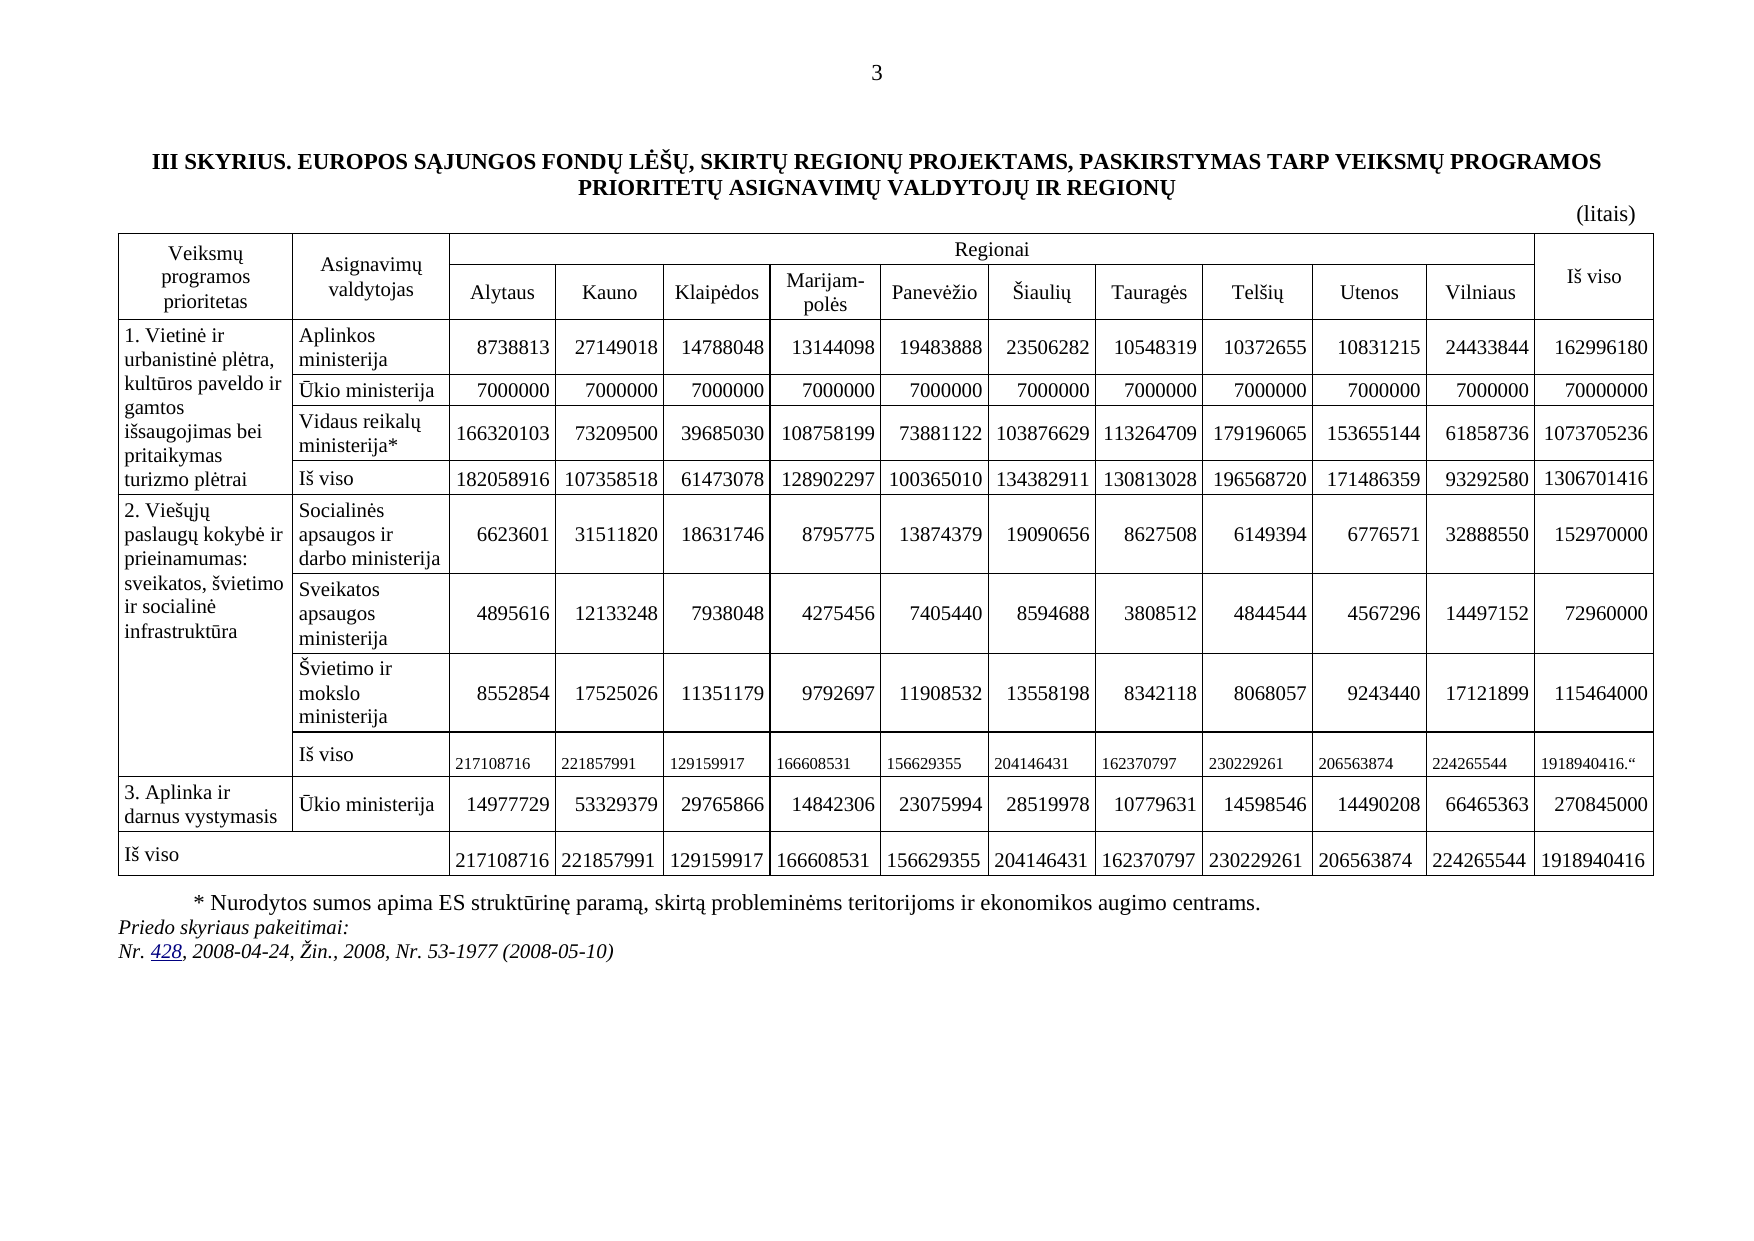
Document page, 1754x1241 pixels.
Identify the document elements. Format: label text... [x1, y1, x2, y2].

table_cell Telšių [1203, 265, 1312, 319]
table_cell 7000000 [989, 375, 1095, 405]
table_cell 6149394 [1203, 495, 1312, 573]
table_cell 166320103 [450, 406, 555, 460]
table_cell 221857991 [556, 733, 663, 776]
table_cell 7000000 [1313, 375, 1426, 405]
table_cell 153655144 [1313, 406, 1426, 460]
table_cell 162370797 [1096, 733, 1202, 776]
table_cell Klaipėdos [664, 265, 769, 319]
table_cell 14598546 [1203, 777, 1312, 831]
table_cell 14788048 [664, 320, 769, 374]
table_cell 206563874 [1313, 733, 1426, 776]
table_cell 53329379 [556, 777, 663, 831]
table_cell Socialinės apsaugos ir darbo ministerija [293, 495, 449, 573]
table_cell 23075994 [881, 777, 988, 831]
table_cell 39685030 [664, 406, 769, 460]
table_cell 1918940416.“ [1535, 733, 1653, 776]
table_cell 27149018 [556, 320, 663, 374]
table_cell 13874379 [881, 495, 988, 573]
table_cell 12133248 [556, 574, 663, 652]
table_cell 129159917 [664, 832, 769, 875]
table_cell Tauragės [1096, 265, 1202, 319]
table_cell 18631746 [664, 495, 769, 573]
table_cell 9792697 [771, 654, 880, 731]
table_cell 171486359 [1313, 461, 1426, 494]
table_cell 66465363 [1427, 777, 1534, 831]
table_cell Aplinkos ministerija [293, 320, 449, 374]
table_cell 230229261 [1203, 832, 1312, 875]
table_cell 6623601 [450, 495, 555, 573]
text Priedo skyriaus pakeitimai: [118, 915, 1636, 939]
table_cell Ūkio ministerija [293, 375, 449, 405]
table_cell 4275456 [771, 574, 880, 652]
table_cell 61858736 [1427, 406, 1534, 460]
table_cell 8738813 [450, 320, 555, 374]
table_cell Iš viso [293, 461, 449, 494]
table_cell 4895616 [450, 574, 555, 652]
table_header Veiksmų programos prioritetas [119, 234, 292, 319]
table_cell 270845000 [1535, 777, 1653, 831]
table_cell 3. Aplinka ir darnus vystymasis [119, 777, 292, 831]
table_cell 4567296 [1313, 574, 1426, 652]
table_cell Sveikatos apsaugos ministerija [293, 574, 449, 652]
table_cell 8342118 [1096, 654, 1202, 731]
table_cell Iš viso [293, 733, 449, 776]
table_cell 134382911 [989, 461, 1095, 494]
table_cell 224265544 [1427, 832, 1534, 875]
table_cell 7000000 [664, 375, 769, 405]
table_cell 32888550 [1427, 495, 1534, 573]
table_cell 10372655 [1203, 320, 1312, 374]
table_cell 11351179 [664, 654, 769, 731]
table_cell 8552854 [450, 654, 555, 731]
table_cell 73881122 [881, 406, 988, 460]
table_cell 13558198 [989, 654, 1095, 731]
table_cell 7000000 [1096, 375, 1202, 405]
table_cell 2. Viešųjų paslaugų kokybė ir prieinamumas: sveikatos, švietimo ir socialinė infrastruktūra [119, 495, 292, 776]
table_cell 162370797 [1096, 832, 1202, 875]
table_cell 10779631 [1096, 777, 1202, 831]
table_cell 72960000 [1535, 574, 1653, 652]
table_cell 70000000 [1535, 375, 1653, 405]
table_cell 217108716 [450, 733, 555, 776]
table_cell 204146431 [989, 832, 1095, 875]
table_cell 128902297 [771, 461, 880, 494]
subtitle III skyrius. Europos Sąjungos fondų lėšų, skirtų regionų projektams, paskirstymas tarp veiksmų programOS prioritetų asignavimų valdytojų ir regionų [118, 148, 1636, 200]
table_cell Marijam­polės [771, 265, 880, 319]
table_cell 19483888 [881, 320, 988, 374]
table_cell 11908532 [881, 654, 988, 731]
table_cell 7000000 [1203, 375, 1312, 405]
table_cell 10831215 [1313, 320, 1426, 374]
table_cell 23506282 [989, 320, 1095, 374]
table_header Asignavimų valdytojas [293, 234, 449, 319]
table_cell Ūkio ministerija [293, 777, 449, 831]
table_cell 1. Vietinė ir urbanistinė plėtra, kultūros paveldo ir gamtos išsaugojimas bei pritaikymas turizmo plėtrai [119, 320, 292, 494]
table_cell 7000000 [1427, 375, 1534, 405]
table_cell 14842306 [771, 777, 880, 831]
table_cell 129159917 [664, 733, 769, 776]
table_cell 224265544 [1427, 733, 1534, 776]
table_cell 113264709 [1096, 406, 1202, 460]
table_cell 7000000 [556, 375, 663, 405]
table_cell 179196065 [1203, 406, 1312, 460]
table_cell 61473078 [664, 461, 769, 494]
table_cell 3808512 [1096, 574, 1202, 652]
table_cell 7000000 [771, 375, 880, 405]
text (litais) [118, 200, 1636, 227]
table_cell 7000000 [450, 375, 555, 405]
table_cell 8594688 [989, 574, 1095, 652]
table_cell 24433844 [1427, 320, 1534, 374]
text Nr. 428, 2008-04-24, Žin., 2008, Nr. 53-1977 (2008-05-10) [118, 939, 1636, 963]
table_cell 8627508 [1096, 495, 1202, 573]
table_cell 17121899 [1427, 654, 1534, 731]
table_cell 73209500 [556, 406, 663, 460]
table_cell 7405440 [881, 574, 988, 652]
table_cell 31511820 [556, 495, 663, 573]
table_cell 7000000 [881, 375, 988, 405]
table_cell 103876629 [989, 406, 1095, 460]
table_cell Utenos [1313, 265, 1426, 319]
table_cell 156629355 [881, 733, 988, 776]
table_cell 206563874 [1313, 832, 1426, 875]
table_cell Kauno [556, 265, 663, 319]
table_header Regionai [450, 234, 1534, 264]
table_cell 9243440 [1313, 654, 1426, 731]
table_cell 166608531 [771, 733, 880, 776]
table_cell 14977729 [450, 777, 555, 831]
table_cell 221857991 [556, 832, 663, 875]
table_cell 100365010 [881, 461, 988, 494]
table_cell Panevėžio [881, 265, 988, 319]
table_cell 108758199 [771, 406, 880, 460]
table_cell 166608531 [771, 832, 880, 875]
table_cell 8068057 [1203, 654, 1312, 731]
table_cell 230229261 [1203, 733, 1312, 776]
table_cell 8795775 [771, 495, 880, 573]
table_cell Vidaus reikalų ministerija* [293, 406, 449, 460]
table_cell 162996180 [1535, 320, 1653, 374]
table_cell 156629355 [881, 832, 988, 875]
text * Nurodytos sumos apima ES struktūrinę paramą, skirtą probleminėms teritorijoms ir ekonomikos augimo centrams. [118, 889, 1636, 915]
table_cell 14490208 [1313, 777, 1426, 831]
table_cell Vilniaus [1427, 265, 1534, 319]
table_cell 19090656 [989, 495, 1095, 573]
table_cell 29765866 [664, 777, 769, 831]
table_cell 28519978 [989, 777, 1095, 831]
table_cell 107358518 [556, 461, 663, 494]
table_cell 7938048 [664, 574, 769, 652]
table_cell Šiaulių [989, 265, 1095, 319]
table_cell 130813028 [1096, 461, 1202, 494]
table_cell 182058916 [450, 461, 555, 494]
table_cell 17525026 [556, 654, 663, 731]
table_cell 1918940416 [1535, 832, 1653, 875]
table_cell 204146431 [989, 733, 1095, 776]
table_cell 1306701416 [1535, 461, 1653, 494]
table_cell 115464000 [1535, 654, 1653, 731]
table_cell 196568720 [1203, 461, 1312, 494]
table_cell 13144098 [771, 320, 880, 374]
table_cell 6776571 [1313, 495, 1426, 573]
table_cell Iš viso [119, 832, 449, 875]
table_cell 4844544 [1203, 574, 1312, 652]
table_cell Alytaus [450, 265, 555, 319]
table_cell 152970000 [1535, 495, 1653, 573]
table_cell Švietimo ir mokslo ministerija [293, 654, 449, 731]
table_cell 14497152 [1427, 574, 1534, 652]
table_cell 10548319 [1096, 320, 1202, 374]
table_cell 217108716 [450, 832, 555, 875]
table_cell 93292580 [1427, 461, 1534, 494]
table_cell 1073705236 [1535, 406, 1653, 460]
table_header Iš viso [1535, 234, 1653, 319]
